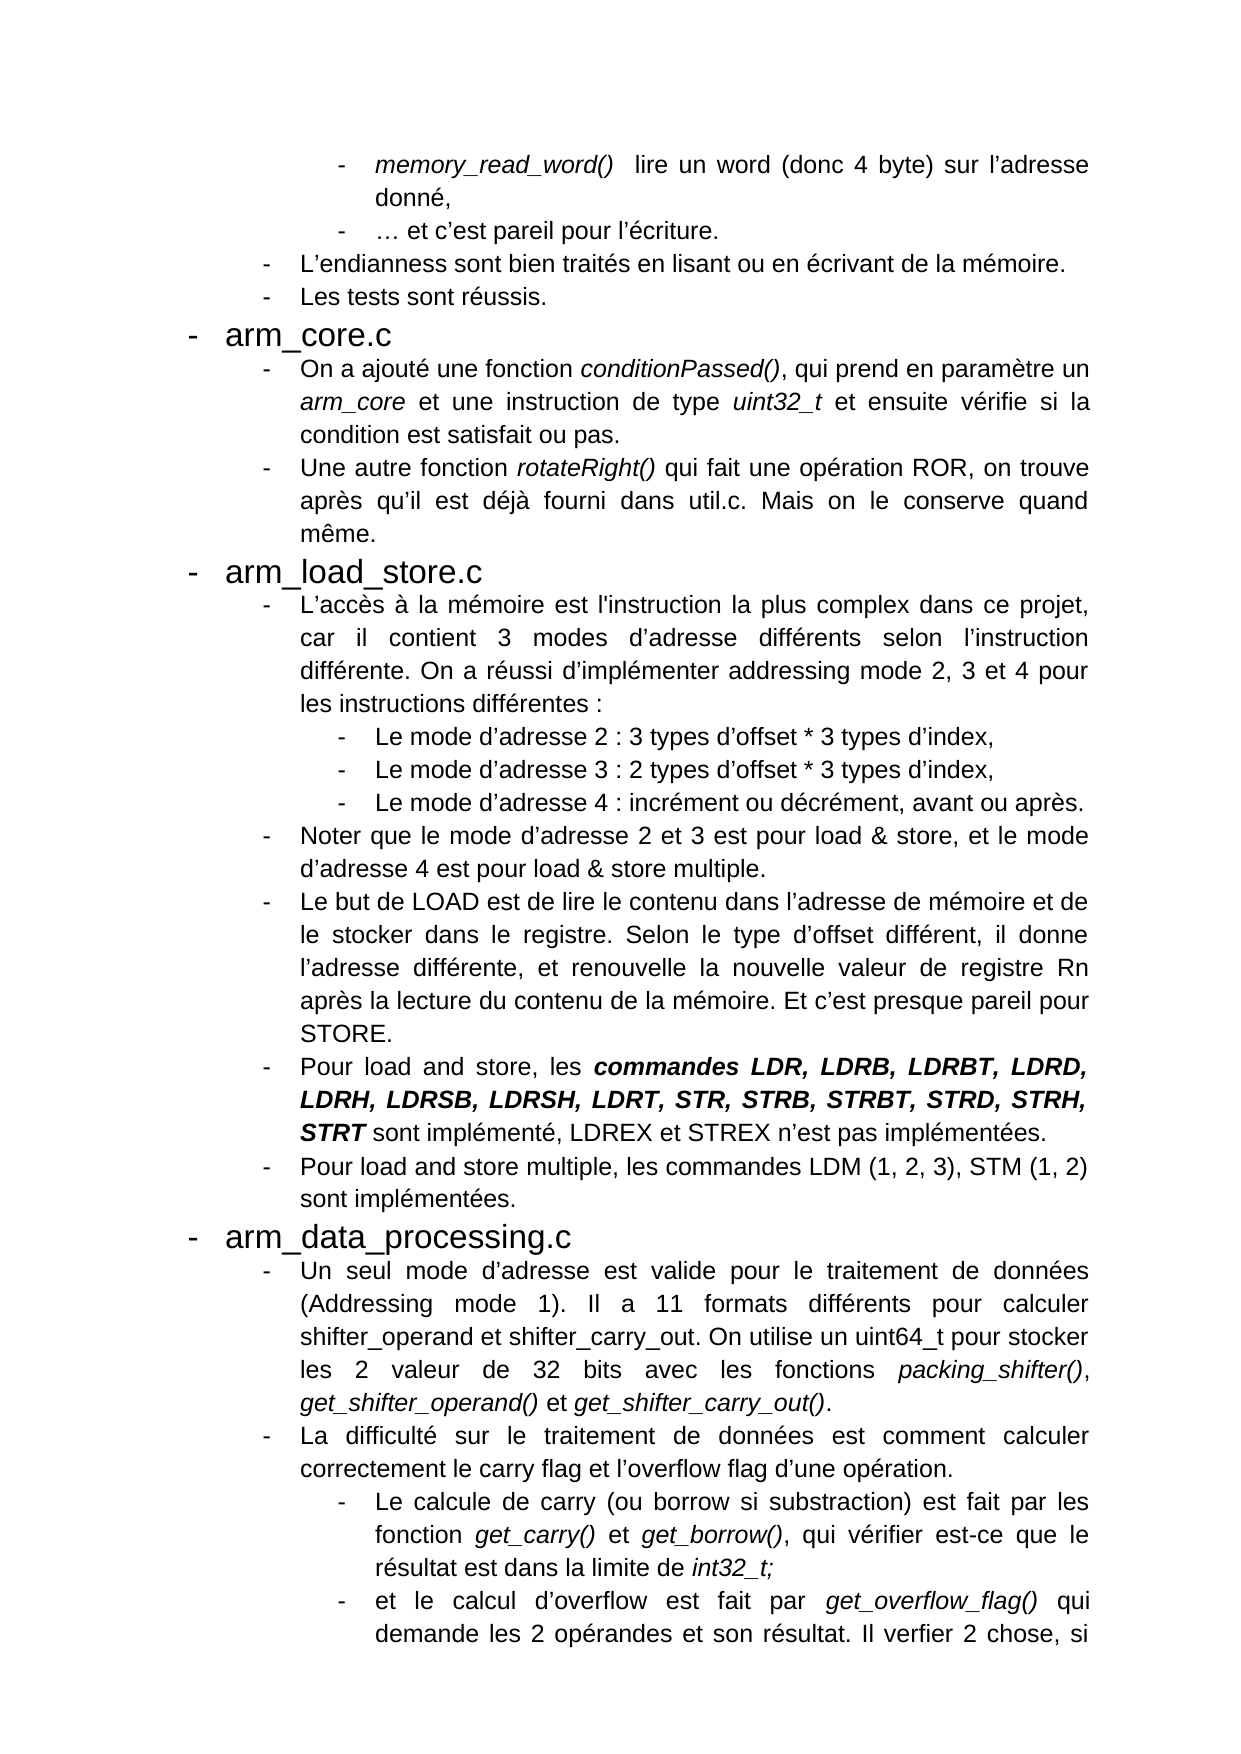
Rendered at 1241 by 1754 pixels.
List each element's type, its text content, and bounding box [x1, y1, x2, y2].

list Les tests sont réussis. [262, 282, 1090, 311]
list Une autre fonction rotateRight() qui fait une opération ROR, on trouve après qu’il est déjà fourni dans util.c. Mais on le conserve quand même. [262, 453, 1090, 547]
list La difficulté sur le traitement de données est comment calculer correctement le carry flag et l’overflow flag d’une opération. [262, 1421, 1090, 1483]
list Le mode d’adresse 2 : 3 types d’offset * 3 types d’index, [337, 722, 1090, 751]
list arm_core.c [187, 315, 1090, 353]
list Le mode d’adresse 3 : 2 types d’offset * 3 types d’index, [337, 755, 1090, 784]
list Pour load and store multiple, les commandes LDM (1, 2, 3), STM (1, 2) sont implémentées. [262, 1151, 1090, 1213]
list arm_data_processing.c [187, 1217, 1090, 1256]
list arm_load_store.c [187, 552, 1090, 590]
list Un seul mode d’adresse est valide pour le traitement de données (Addressing mode 1). Il a 11 formats différents pour calculer shifter_operand et shifter_carry_out. On utilise un uint64_t pour stocker les 2 valeur de 32 bits avec les fonctions packing_shifter(), get_shifter_operand() et get_shifter_carry_out(). [262, 1256, 1090, 1417]
list L’accès à la mémoire est l'instruction la plus complex dans ce projet, car il contient 3 modes d’adresse différents selon l’instruction différente. On a réussi d’implémenter addressing mode 2, 3 et 4 pour les instructions différentes : [262, 590, 1090, 718]
list et le calcul d’overflow est fait par get_overflow_flag() qui demande les 2 opérandes et son résultat. Il verfier 2 chose, si [337, 1586, 1090, 1648]
list Le but de LOAD est de lire le contenu dans l’adresse de mémoire et de le stocker dans le registre. Selon le type d’offset différent, il donne l’adresse différente, et renouvelle la nouvelle valeur de registre Rn après la lecture du contenu de la mémoire. Et c’est presque pareil pour STORE. [262, 887, 1090, 1048]
list Le calcule de carry (ou borrow si substraction) est fait par les fonction get_carry() et get_borrow(), qui vérifier est-ce que le résultat est dans la limite de int32_t; [337, 1487, 1090, 1582]
list Noter que le mode d’adresse 2 et 3 est pour load & store, et le mode d’adresse 4 est pour load & store multiple. [262, 821, 1090, 883]
list memory_read_word() lire un word (donc 4 byte) sur l’adresse donné, [337, 150, 1090, 212]
list … et c’est pareil pour l’écriture. [337, 216, 1090, 245]
list On a ajouté une fonction conditionPassed(), qui prend en paramètre un arm_core et une instruction de type uint32_t et ensuite vérifie si la condition est satisfait ou pas. [262, 353, 1090, 448]
list Pour load and store, les commandes LDR, LDRB, LDRBT, LDRD, LDRH, LDRSB, LDRSH, LDRT, STR, STRB, STRBT, STRD, STRH, STRT sont implémenté, LDREX et STREX n’est pas implémentées. [262, 1052, 1090, 1147]
list L’endianness sont bien traités en lisant ou en écrivant de la mémoire. [262, 249, 1090, 278]
list Le mode d’adresse 4 : incrément ou décrément, avant ou après. [337, 788, 1090, 817]
